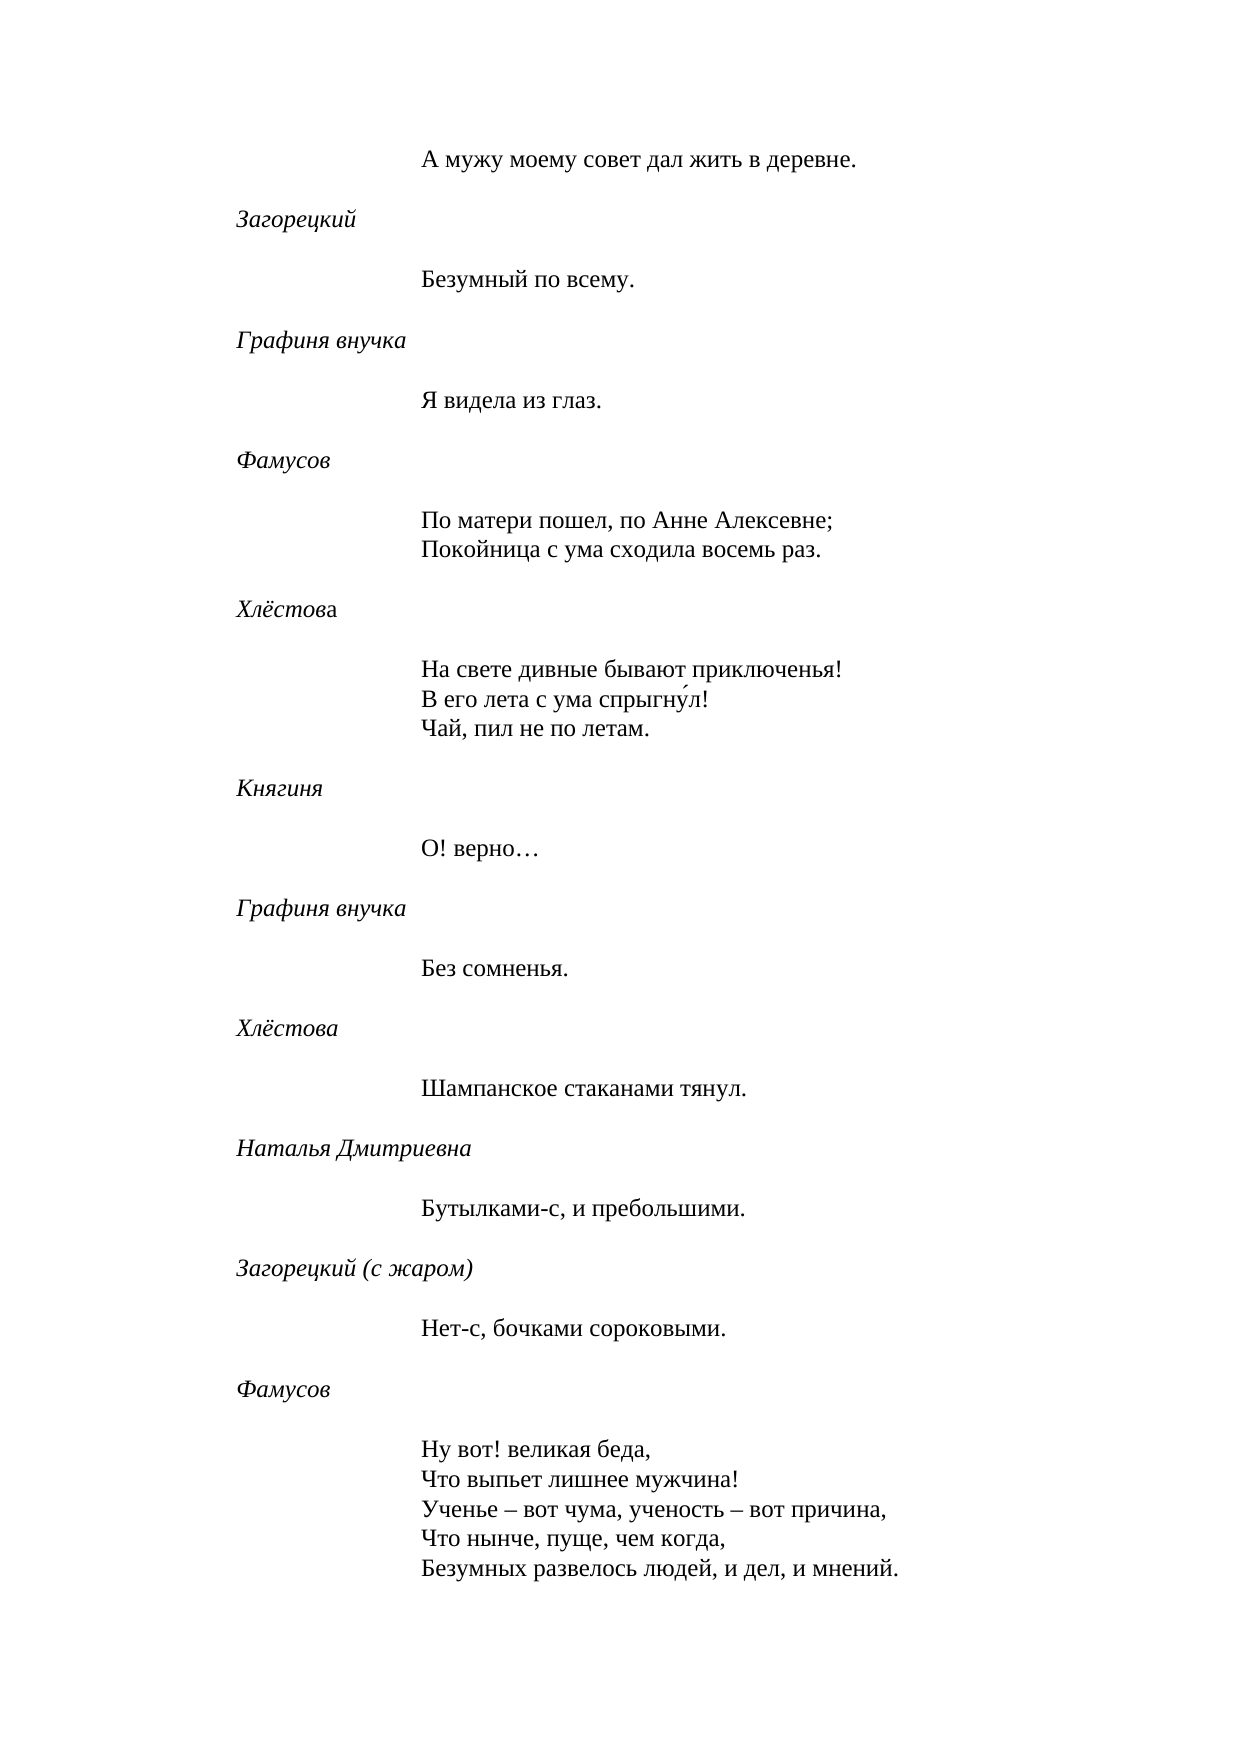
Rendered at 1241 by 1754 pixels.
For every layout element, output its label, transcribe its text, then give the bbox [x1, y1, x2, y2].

text По матери пошел, по Анне Алексевне; Покойница с ума сходила восемь раз. [421, 505, 892, 563]
text Графиня внучка [236, 325, 1167, 353]
text Что выпьет лишнее мужчина! [421, 1464, 1167, 1492]
text Безумных развелось людей, и дел, и мнений. [421, 1553, 1167, 1582]
text Шампанское стаканами тянул. [421, 1073, 1167, 1102]
text Xлёстова [236, 594, 1167, 623]
text Чай, пил не по летам. [421, 713, 1167, 742]
text На свете дивные бывают приключенья! В его лета с ума спрыгну́л! [421, 654, 856, 712]
text Наталья Дмитриевна [236, 1133, 1167, 1162]
text Хлёстова [236, 1013, 1167, 1042]
text Княгиня [236, 773, 1167, 802]
text Безумный по всему. [421, 264, 1167, 293]
text Без сомненья. [421, 953, 1167, 982]
text Ну вот! великая беда, [421, 1434, 1167, 1462]
text Графиня внучка [236, 893, 1167, 922]
text Нет-с, бочками сороковыми. [421, 1313, 1167, 1342]
text А мужу моему совет дал жить в деревне. [421, 144, 1167, 173]
text Фамусов [236, 1374, 1167, 1402]
text Загорецкий [236, 204, 1167, 233]
text Фамусов [236, 445, 1167, 473]
text Бутылками-с, и пребольшими. [421, 1193, 1167, 1222]
text Ученье – вот чума, ученость – вот причина, Что нынче, пуще, чем когда, [421, 1494, 892, 1552]
text О! верно… [421, 833, 1167, 862]
text Я видела из глаз. [421, 385, 1167, 413]
text Загорецкий (с жаром) [236, 1253, 1167, 1282]
